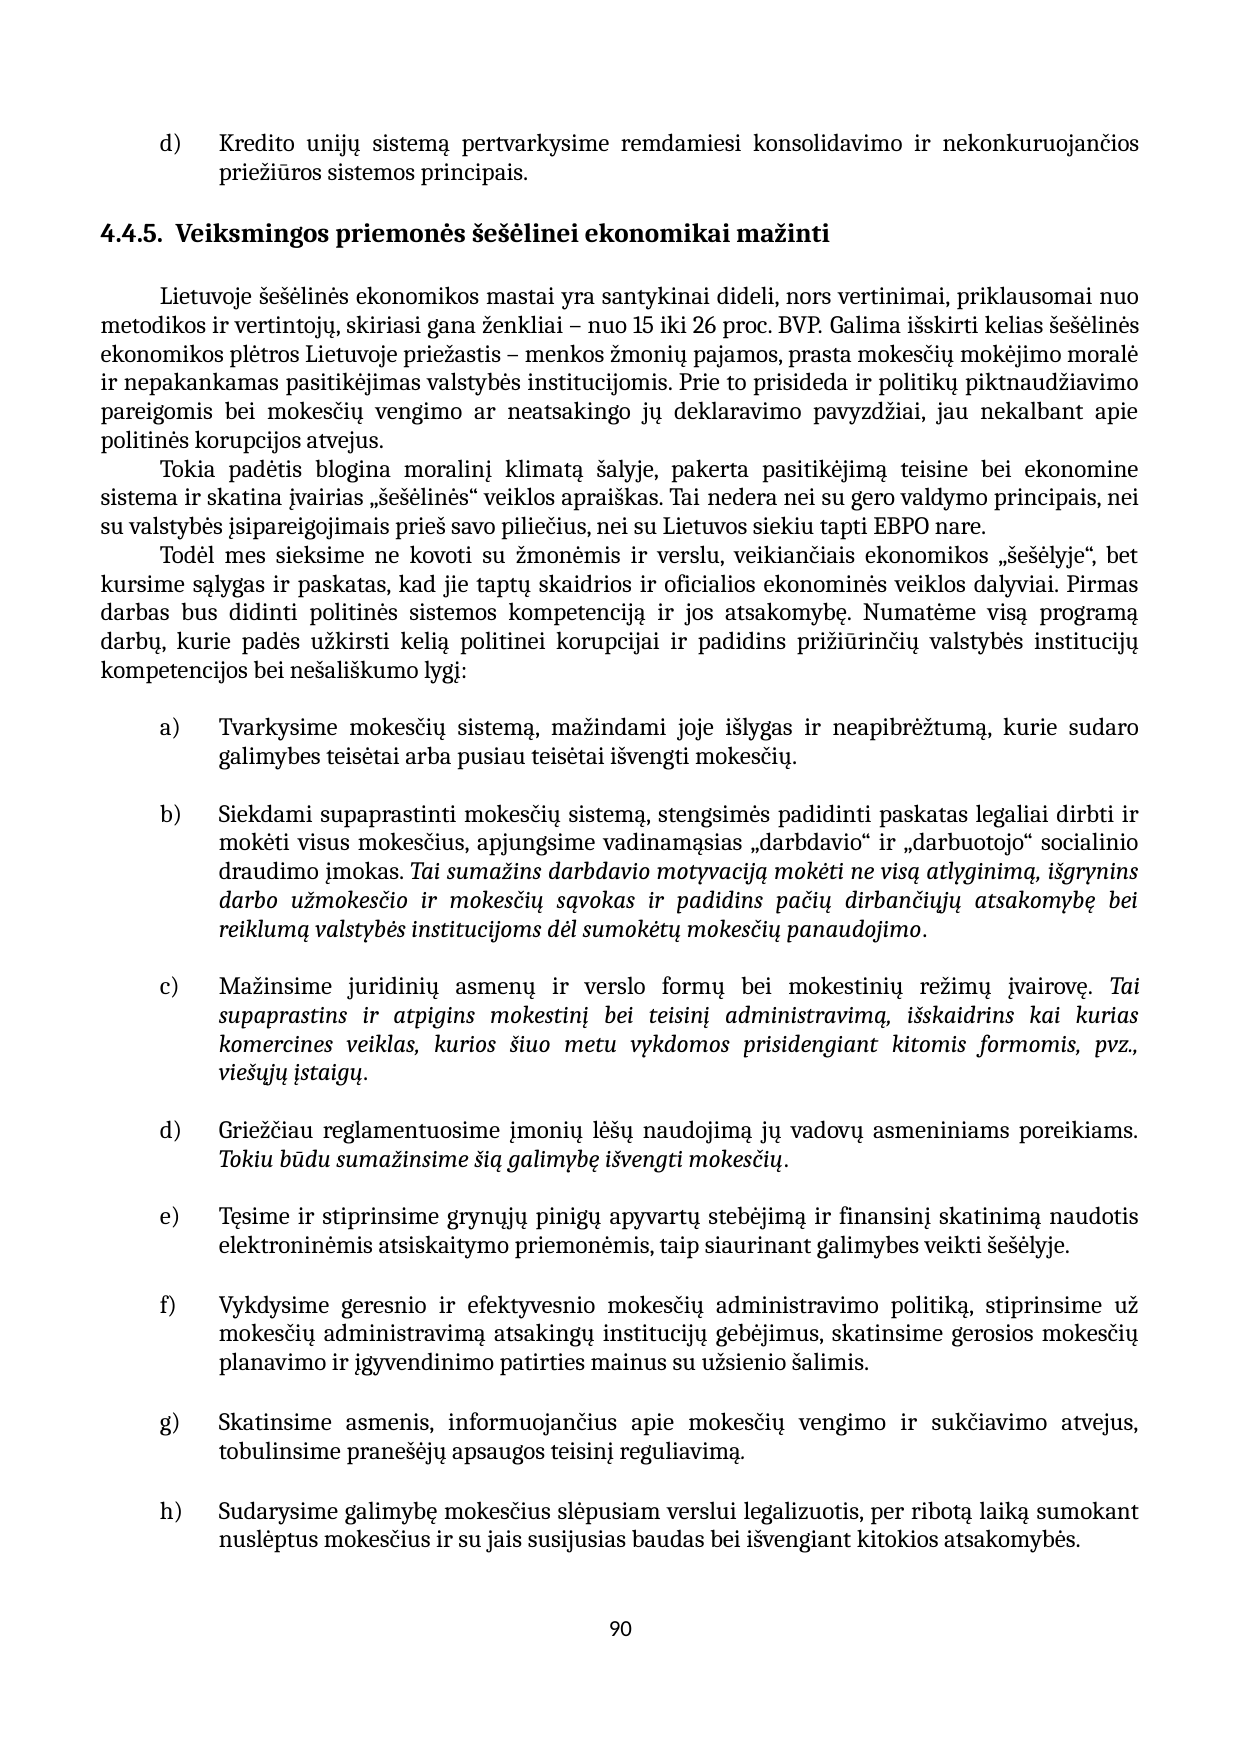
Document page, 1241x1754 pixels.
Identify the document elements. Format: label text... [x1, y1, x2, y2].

list Todėl mes sieksime ne kovoti su žmonėmis ir verslu, veikiančiais ekonomikos „šešėlyje“, bet kursime sąlygas ir paskatas, kad jie taptų skaidrios ir oficialios ekonominės veiklos dalyviai. Pirmas darbas bus didinti politinės sistemos kompetenciją ir jos atsakomybę. Numatėme visą programą darbų, kurie padės užkirsti kelią politinei korupcijai ir padidins prižiūrinčių valstybės institucijų kompetencijos bei nešališkumo lygį: [100, 541, 1140, 684]
list Mažinsime juridinių asmenų ir verslo formų bei mokestinių režimų įvairovę. Tai supaprastins ir atpigins mokestinį bei teisinį administravimą, išskaidrins kai kurias komercines veiklas, kurios šiuo metu vykdomos prisidengiant kitomis formomis, pvz., viešųjų įstaigų. [159, 972, 1140, 1087]
list Griežčiau reglamentuosime įmonių lėšų naudojimą jų vadovų asmeniniams poreikiams. Tokiu būdu sumažinsime šią galimybę išvengti mokesčių. [159, 1116, 1140, 1173]
list Tvarkysime mokesčių sistemą, mažindami joje išlygas ir neapibrėžtumą, kurie sudaro galimybes teisėtai arba pusiau teisėtai išvengti mokesčių. [159, 713, 1140, 771]
list Skatinsime asmenis, informuojančius apie mokesčių vengimo ir sukčiavimo atvejus, tobulinsime pranešėjų apsaugos teisinį reguliavimą. [159, 1408, 1140, 1466]
list Siekdami supaprastinti mokesčių sistemą, stengsimės padidinti paskatas legaliai dirbti ir mokėti visus mokesčius, apjungsime vadinamąsias „darbdavio“ ir „darbuotojo“ socialinio draudimo įmokas. Tai sumažins darbdavio motyvaciją mokėti ne visą atlyginimą, išgrynins darbo užmokesčio ir mokesčių sąvokas ir padidins pačių dirbančiųjų atsakomybę bei reiklumą valstybės institucijoms dėl sumokėtų mokesčių panaudojimo. [159, 799, 1140, 943]
list Vykdysime geresnio ir efektyvesnio mokesčių administravimo politiką, stiprinsime už mokesčių administravimą atsakingų institucijų gebėjimus, skatinsime gerosios mokesčių planavimo ir įgyvendinimo patirties mainus su užsienio šalimis. [159, 1291, 1140, 1377]
subtitle Veiksmingos priemonės šešėlinei ekonomikai mažinti [100, 218, 1140, 249]
list Kredito unijų sistemą pertvarkysime remdamiesi konsolidavimo ir nekonkuruojančios priežiūros sistemos principais. [159, 129, 1140, 187]
list Tęsime ir stiprinsime grynųjų pinigų apyvartų stebėjimą ir finansinį skatinimą naudotis elektroninėmis atsiskaitymo priemonėmis, taip siaurinant galimybes veikti šešėlyje. [159, 1202, 1140, 1259]
list Sudarysime galimybę mokesčius slėpusiam verslui legalizuotis, per ribotą laiką sumokant nuslėptus mokesčius ir su jais susijusias baudas bei išvengiant kitokios atsakomybės. [159, 1497, 1140, 1554]
list Lietuvoje šešėlinės ekonomikos mastai yra santykinai dideli, nors vertinimai, priklausomai nuo metodikos ir vertintojų, skiriasi gana ženkliai – nuo 15 iki 26 proc. BVP. Galima išskirti kelias šešėlinės ekonomikos plėtros Lietuvoje priežastis – menkos žmonių pajamos, prasta mokesčių mokėjimo moralė ir nepakankamas pasitikėjimas valstybės institucijomis. Prie to prisideda ir politikų piktnaudžiavimo pareigomis bei mokesčių vengimo ar neatsakingo jų deklaravimo pavyzdžiai, jau nekalbant apie politinės korupcijos atvejus. [100, 282, 1140, 454]
list Tokia padėtis blogina moralinį klimatą šalyje, pakerta pasitikėjimą teisine bei ekonomine sistema ir skatina įvairias „šešėlinės“ veiklos apraiškas. Tai nedera nei su gero valdymo principais, nei su valstybės įsipareigojimais prieš savo piliečius, nei su Lietuvos siekiu tapti EBPO nare. [100, 454, 1140, 541]
